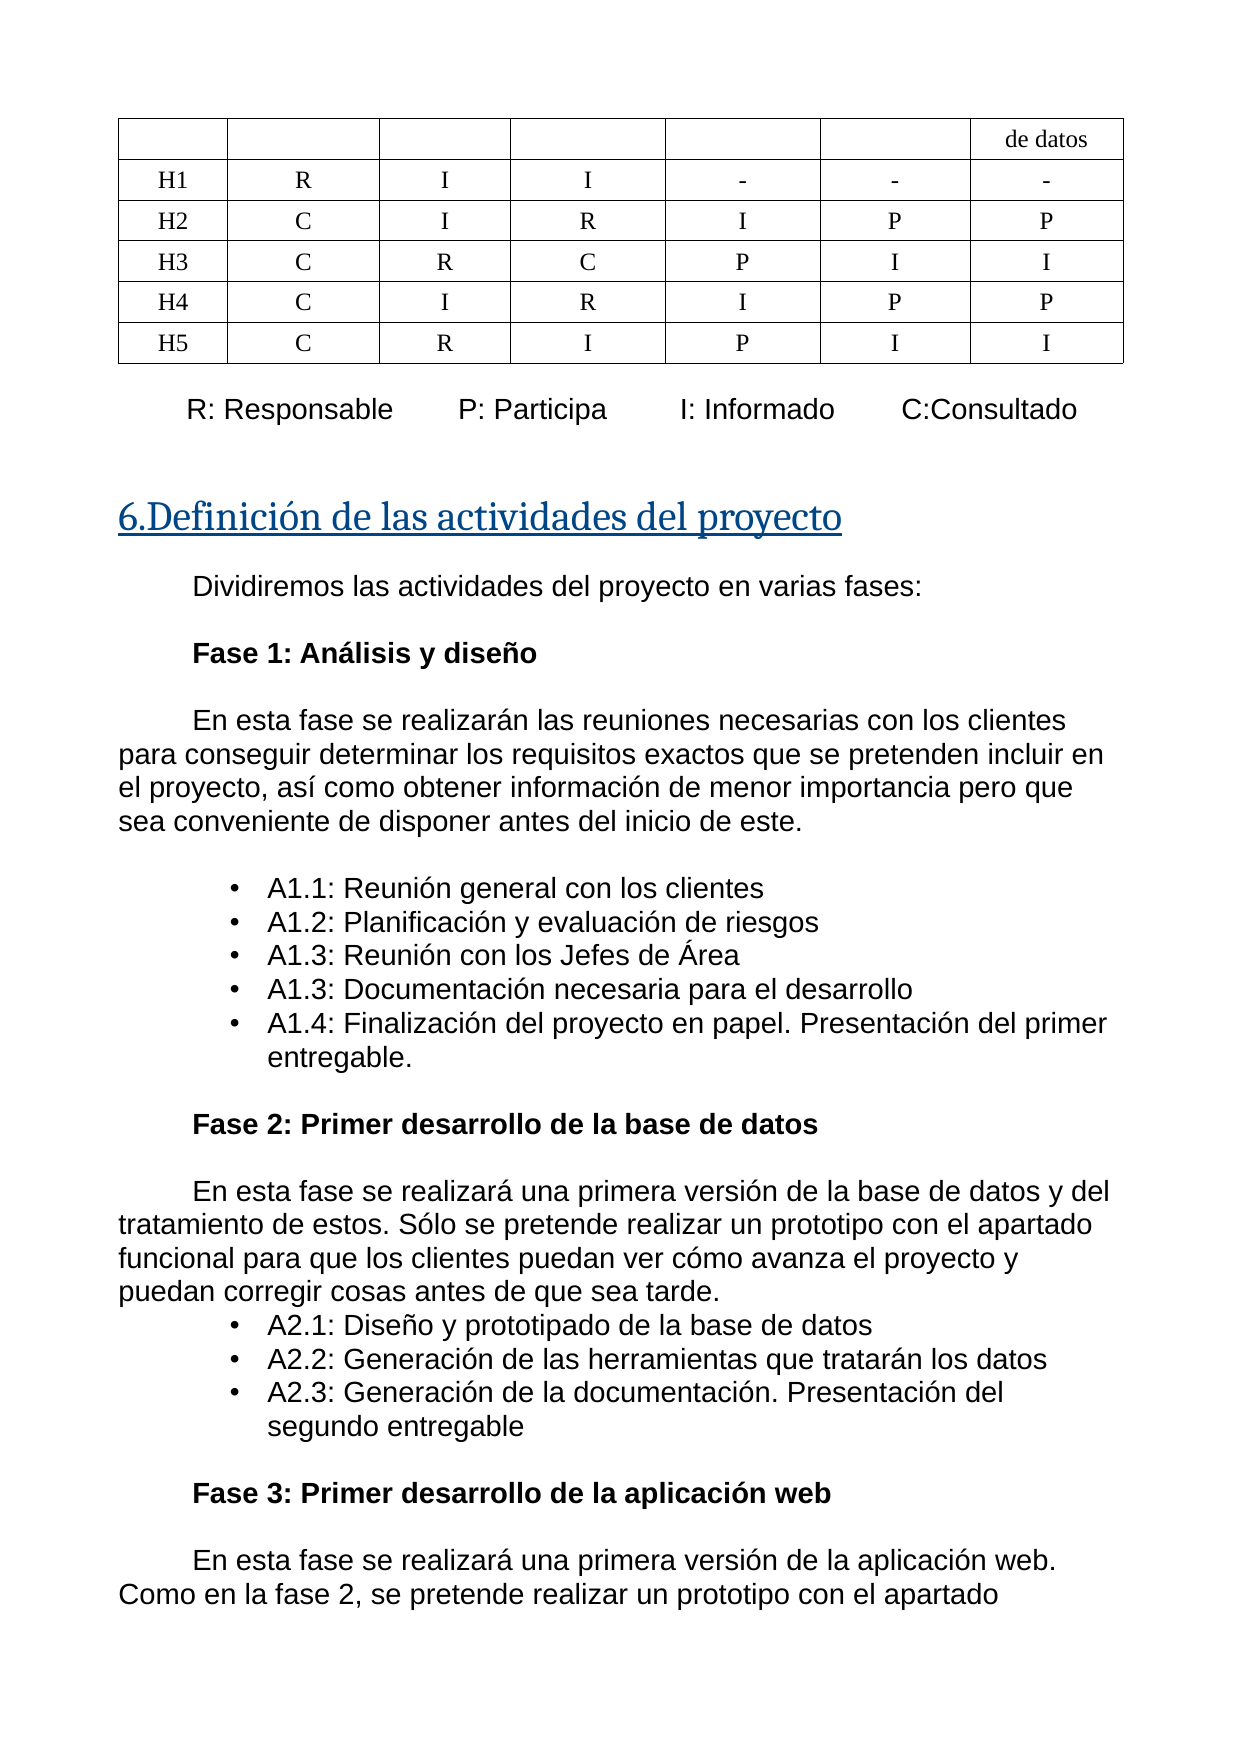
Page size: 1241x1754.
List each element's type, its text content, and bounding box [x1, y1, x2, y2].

table_cell R [511, 201, 665, 240]
table_header de datos [971, 119, 1123, 159]
list A1.4: Finalización del proyecto en papel. Presentación del primer entregable. [229, 1006, 1122, 1073]
text Fase 1: Análisis y diseño [118, 636, 1122, 670]
table_cell C [228, 241, 379, 281]
table_cell P [666, 323, 820, 362]
text Dividiremos las actividades del proyecto en varias fases: [118, 569, 1122, 603]
list A2.3: Generación de la documentación. Presentación del segundo entregable [229, 1376, 1122, 1443]
table_cell C [228, 323, 379, 362]
table_cell C [228, 201, 379, 240]
list A1.3: Documentación necesaria para el desarrollo [229, 972, 1122, 1006]
table_header [666, 119, 820, 159]
table_cell I [971, 241, 1123, 281]
table_cell P [821, 201, 970, 240]
table_cell I [821, 323, 970, 362]
list A2.1: Diseño y prototipado de la base de datos [229, 1308, 1122, 1342]
list A1.2: Planificación y evaluación de riesgos [229, 905, 1122, 938]
table_cell R [228, 160, 379, 199]
table_cell I [380, 282, 510, 322]
list A1.3: Reunión con los Jefes de Área [229, 938, 1122, 972]
text En esta fase se realizará una primera versión de la aplicación web. Como en la fase 2, se pretende realizar un prototipo con el apartado [118, 1543, 1122, 1611]
table_cell C [228, 282, 379, 322]
table_cell - [821, 160, 970, 199]
table_cell H1 [119, 160, 227, 199]
table_cell C [511, 241, 665, 281]
text En esta fase se realizarán las reuniones necesarias con los clientes para conseguir determinar los requisitos exactos que se pretenden incluir en el proyecto, así como obtener información de menor importancia pero que sea conveniente de disponer antes del inicio de este. [118, 703, 1122, 837]
text Fase 2: Primer desarrollo de la base de datos [118, 1107, 1122, 1140]
table_cell - [666, 160, 820, 199]
table_header [511, 119, 665, 159]
table_cell R [380, 241, 510, 281]
table_cell R [511, 282, 665, 322]
table_cell R [380, 323, 510, 362]
table_cell I [821, 241, 970, 281]
table_cell H5 [119, 323, 227, 362]
table_header [821, 119, 970, 159]
table_cell P [971, 282, 1123, 322]
text 6.Definición de las actividades del proyecto [118, 492, 1122, 540]
table_cell I [666, 201, 820, 240]
table_cell - [971, 160, 1123, 199]
text Fase 3: Primer desarrollo de la aplicación web [118, 1476, 1122, 1510]
table_header [228, 119, 379, 159]
table_cell H2 [119, 201, 227, 240]
text R: Responsable P: Participa I: Informado C:Consultado [118, 392, 1122, 425]
list A2.2: Generación de las herramientas que tratarán los datos [229, 1342, 1122, 1376]
table_header [380, 119, 510, 159]
table_cell I [380, 160, 510, 199]
table_cell I [511, 160, 665, 199]
list A1.1: Reunión general con los clientes [229, 871, 1122, 905]
text En esta fase se realizará una primera versión de la base de datos y del tratamiento de estos. Sólo se pretende realizar un prototipo con el apartado funcional para que los clientes puedan ver cómo avanza el proyecto y puedan corregir cosas antes de que sea tarde. [118, 1174, 1122, 1308]
table_cell P [666, 241, 820, 281]
table_cell P [971, 201, 1123, 240]
table_cell P [821, 282, 970, 322]
table_cell H3 [119, 241, 227, 281]
table_header [119, 119, 227, 159]
table_cell I [511, 323, 665, 362]
table_cell I [380, 201, 510, 240]
table_cell I [666, 282, 820, 322]
table_cell I [971, 323, 1123, 362]
table_cell H4 [119, 282, 227, 322]
